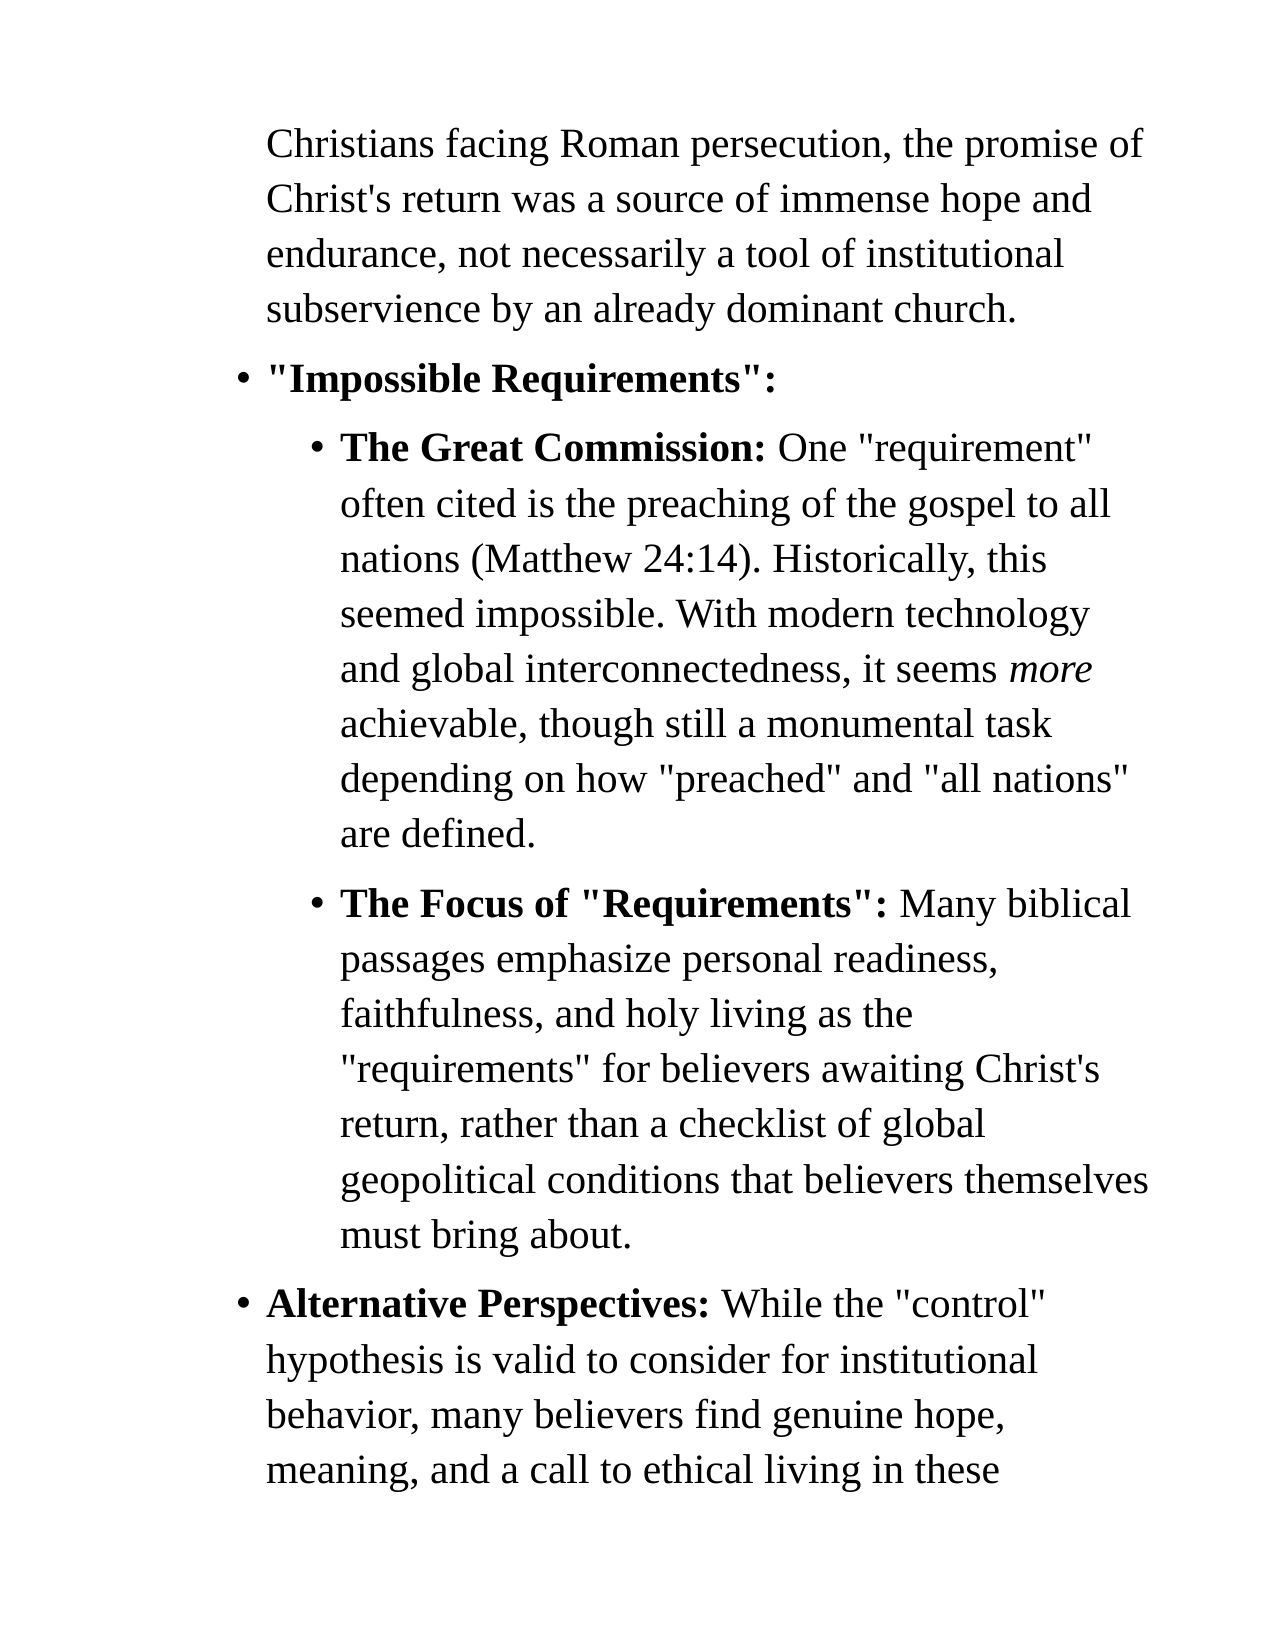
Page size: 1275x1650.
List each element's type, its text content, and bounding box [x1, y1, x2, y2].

list Alternative Perspectives: While the "control" hypothesis is valid to consider for institutional behavior, many believers find genuine hope, meaning, and a call to ethical living in these [236, 1279, 1157, 1492]
list The Great Commission: One "requirement" often cited is the preaching of the gospel to all nations (Matthew 24:14). Historically, this seemed impossible. With modern technology and global interconnectedness, it seems more achievable, though still a monumental task depending on how "preached" and "all nations" are defined. [310, 423, 1157, 857]
list The Focus of "Requirements": Many biblical passages emphasize personal readiness, faithfulness, and holy living as the "requirements" for believers awaiting Christ's return, rather than a checklist of global geopolitical conditions that believers themselves must bring about. [310, 878, 1157, 1257]
list "Impossible Requirements": [236, 353, 1157, 401]
list Christians facing Roman persecution, the promise of Christ's return was a source of immense hope and endurance, not necessarily a tool of institutional subservience by an already dominant church. [236, 118, 1157, 331]
